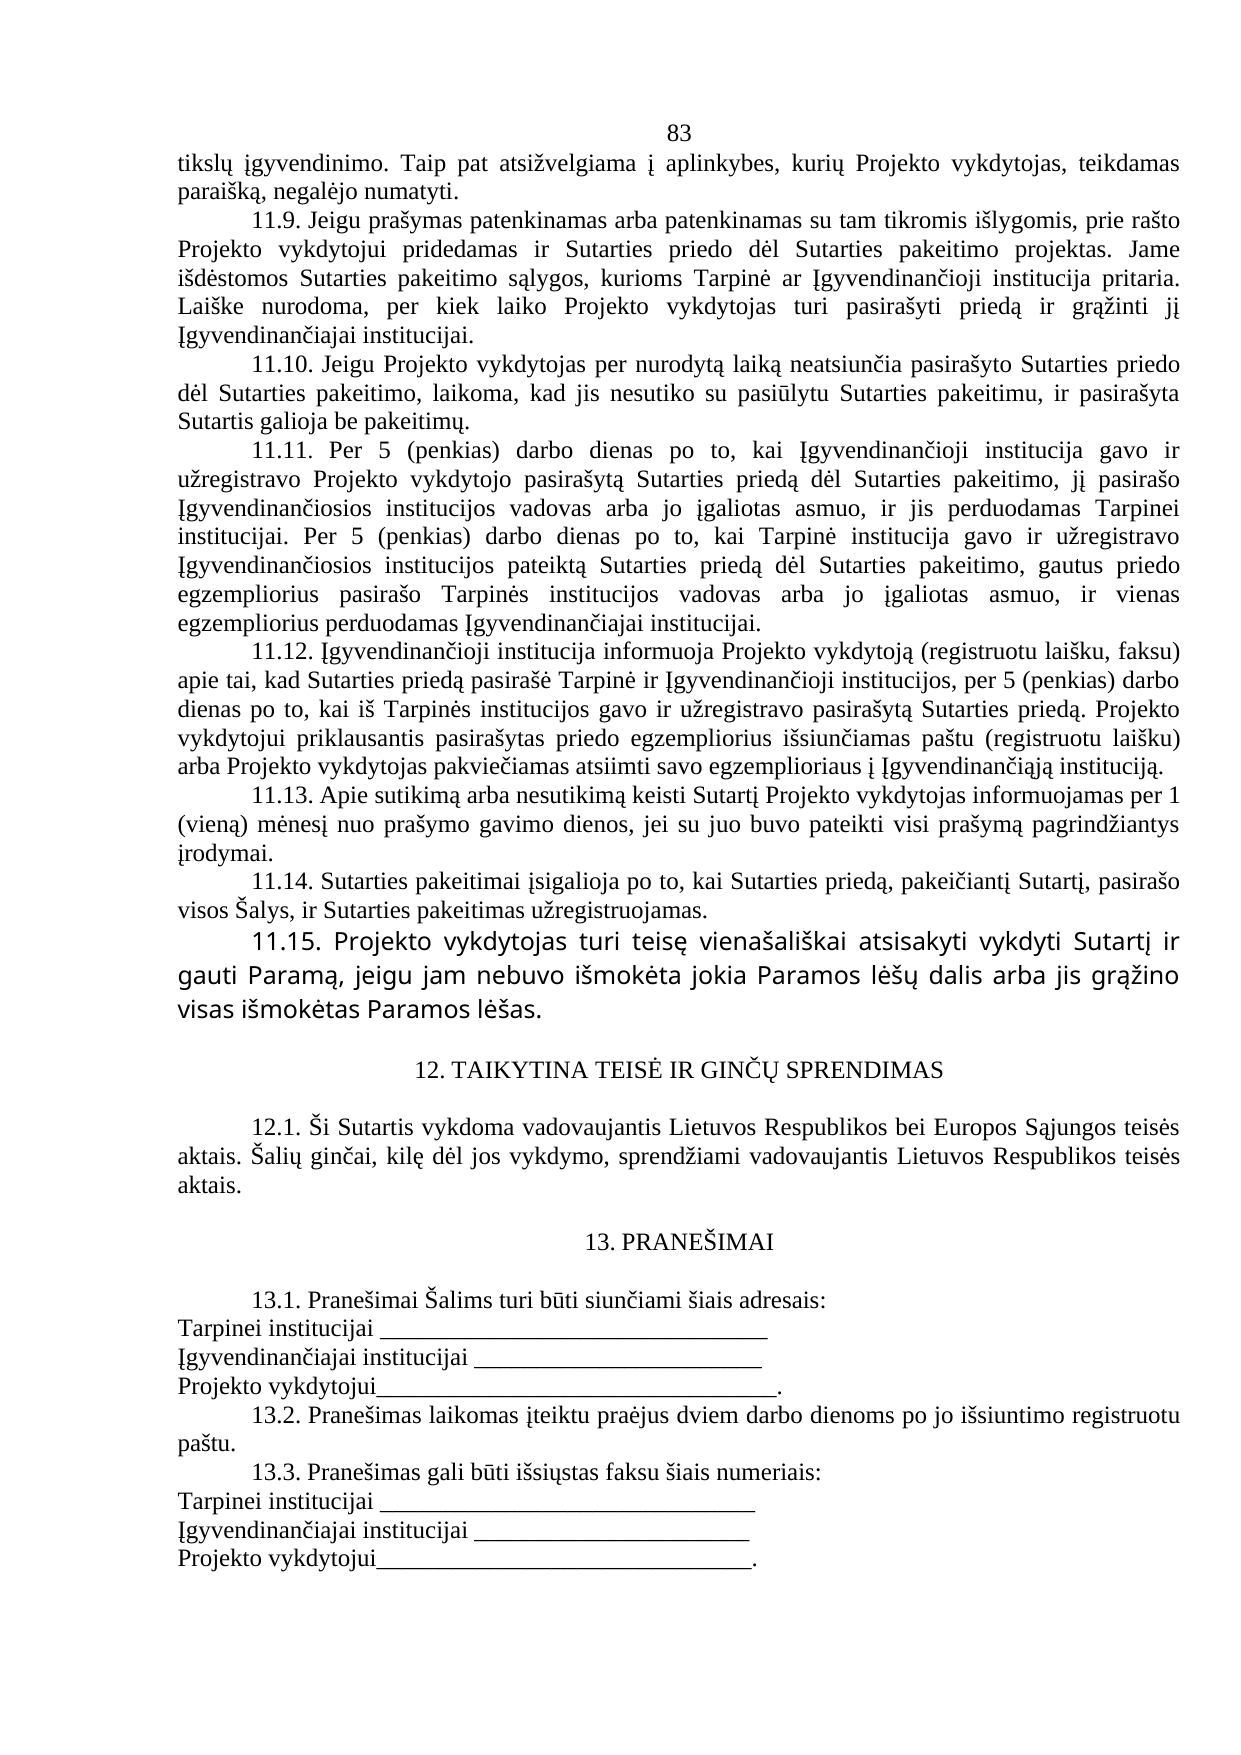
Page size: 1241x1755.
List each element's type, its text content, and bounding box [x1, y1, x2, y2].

text 13.1. Pranešimai Šalims turi būti siunčiami šiais adresais: [177, 1285, 1181, 1313]
text Įgyvendinančiajai institucijai _______________________ [177, 1342, 1181, 1371]
text 13.3. Pranešimas gali būti išsiųstas faksu šiais numeriais: [177, 1457, 1181, 1486]
text 11.11. Per 5 (penkias) darbo dienas po to, kai Įgyvendinančioji institucija gavo ir užregistravo Projekto vykdytojo pasirašytą Sutarties priedą dėl Sutarties pakeitimo, jį pasirašo Įgyvendinančiosios institucijos vadovas arba jo įgaliotas asmuo, ir jis perduodamas Tarpinei institucijai. Per 5 (penkias) darbo dienas po to, kai Tarpinė institucija gavo ir užregistravo Įgyvendinančiosios institucijos pateiktą Sutarties priedą dėl Sutarties pakeitimo, gautus priedo egzempliorius pasirašo Tarpinės institucijos vadovas arba jo įgaliotas asmuo, ir vienas egzempliorius perduodamas Įgyvendinančiajai institucijai. [177, 435, 1181, 636]
text Projekto vykdytojui________________________________. [177, 1371, 1181, 1400]
text Įgyvendinančiajai institucijai ______________________ [177, 1515, 1181, 1543]
text 13.2. Pranešimas laikomas įteiktu praėjus dviem darbo dienoms po jo išsiuntimo registruotu paštu. [177, 1400, 1181, 1457]
text 12. TAIKYTINA TEISĖ IR GINČŲ SPRENDIMAS [177, 1055, 1181, 1083]
text Projekto vykdytojui______________________________. [177, 1543, 1181, 1572]
text Tarpinei institucijai _______________________________ [177, 1313, 1181, 1342]
text Tarpinei institucijai ______________________________ [177, 1486, 1181, 1515]
text 11.12. Įgyvendinančioji institucija informuoja Projekto vykdytoją (registruotu laišku, faksu) apie tai, kad Sutarties priedą pasirašė Tarpinė ir Įgyvendinančioji institucijos, per 5 (penkias) darbo dienas po to, kai iš Tarpinės institucijos gavo ir užregistravo pasirašytą Sutarties priedą. Projekto vykdytojui priklausantis pasirašytas priedo egzempliorius išsiunčiamas paštu (registruotu laišku) arba Projekto vykdytojas pakviečiamas atsiimti savo egzemplioriaus į Įgyvendinančiąją instituciją. [177, 636, 1181, 780]
text 11.13. Apie sutikimą arba nesutikimą keisti Sutartį Projekto vykdytojas informuojamas per 1 (vieną) mėnesį nuo prašymo gavimo dienos, jei su juo buvo pateikti visi prašymą pagrindžiantys įrodymai. [177, 780, 1181, 866]
text 13. PRANEŠIMAI [177, 1227, 1181, 1256]
text 11.9. Jeigu prašymas patenkinamas arba patenkinamas su tam tikromis išlygomis, prie rašto Projekto vykdytojui pridedamas ir Sutarties priedo dėl Sutarties pakeitimo projektas. Jame išdėstomos Sutarties pakeitimo sąlygos, kurioms Tarpinė ar Įgyvendinančioji institucija pritaria. Laiške nurodoma, per kiek laiko Projekto vykdytojas turi pasirašyti priedą ir grąžinti jį Įgyvendinančiajai institucijai. [177, 205, 1181, 349]
text 12.1. Ši Sutartis vykdoma vadovaujantis Lietuvos Respublikos bei Europos Sąjungos teisės aktais. Šalių ginčai, kilę dėl jos vykdymo, sprendžiami vadovaujantis Lietuvos Respublikos teisės aktais. [177, 1112, 1181, 1198]
text 11.10. Jeigu Projekto vykdytojas per nurodytą laiką neatsiunčia pasirašyto Sutarties priedo dėl Sutarties pakeitimo, laikoma, kad jis nesutiko su pasiūlytu Sutarties pakeitimu, ir pasirašyta Sutartis galioja be pakeitimų. [177, 349, 1181, 435]
text 11.14. Sutarties pakeitimai įsigalioja po to, kai Sutarties priedą, pakeičiantį Sutartį, pasirašo visos Šalys, ir Sutarties pakeitimas užregistruojamas. [177, 866, 1181, 924]
text tikslų įgyvendinimo. Taip pat atsižvelgiama į aplinkybes, kurių Projekto vykdytojas, teikdamas paraišką, negalėjo numatyti. [177, 148, 1181, 205]
text 11.15. Projekto vykdytojas turi teisę vienašališkai atsisakyti vykdyti Sutartį ir gauti Paramą, jeigu jam nebuvo išmokėta jokia Paramos lėšų dalis arba jis grąžino visas išmokėtas Paramos lėšas. [177, 924, 1181, 1026]
